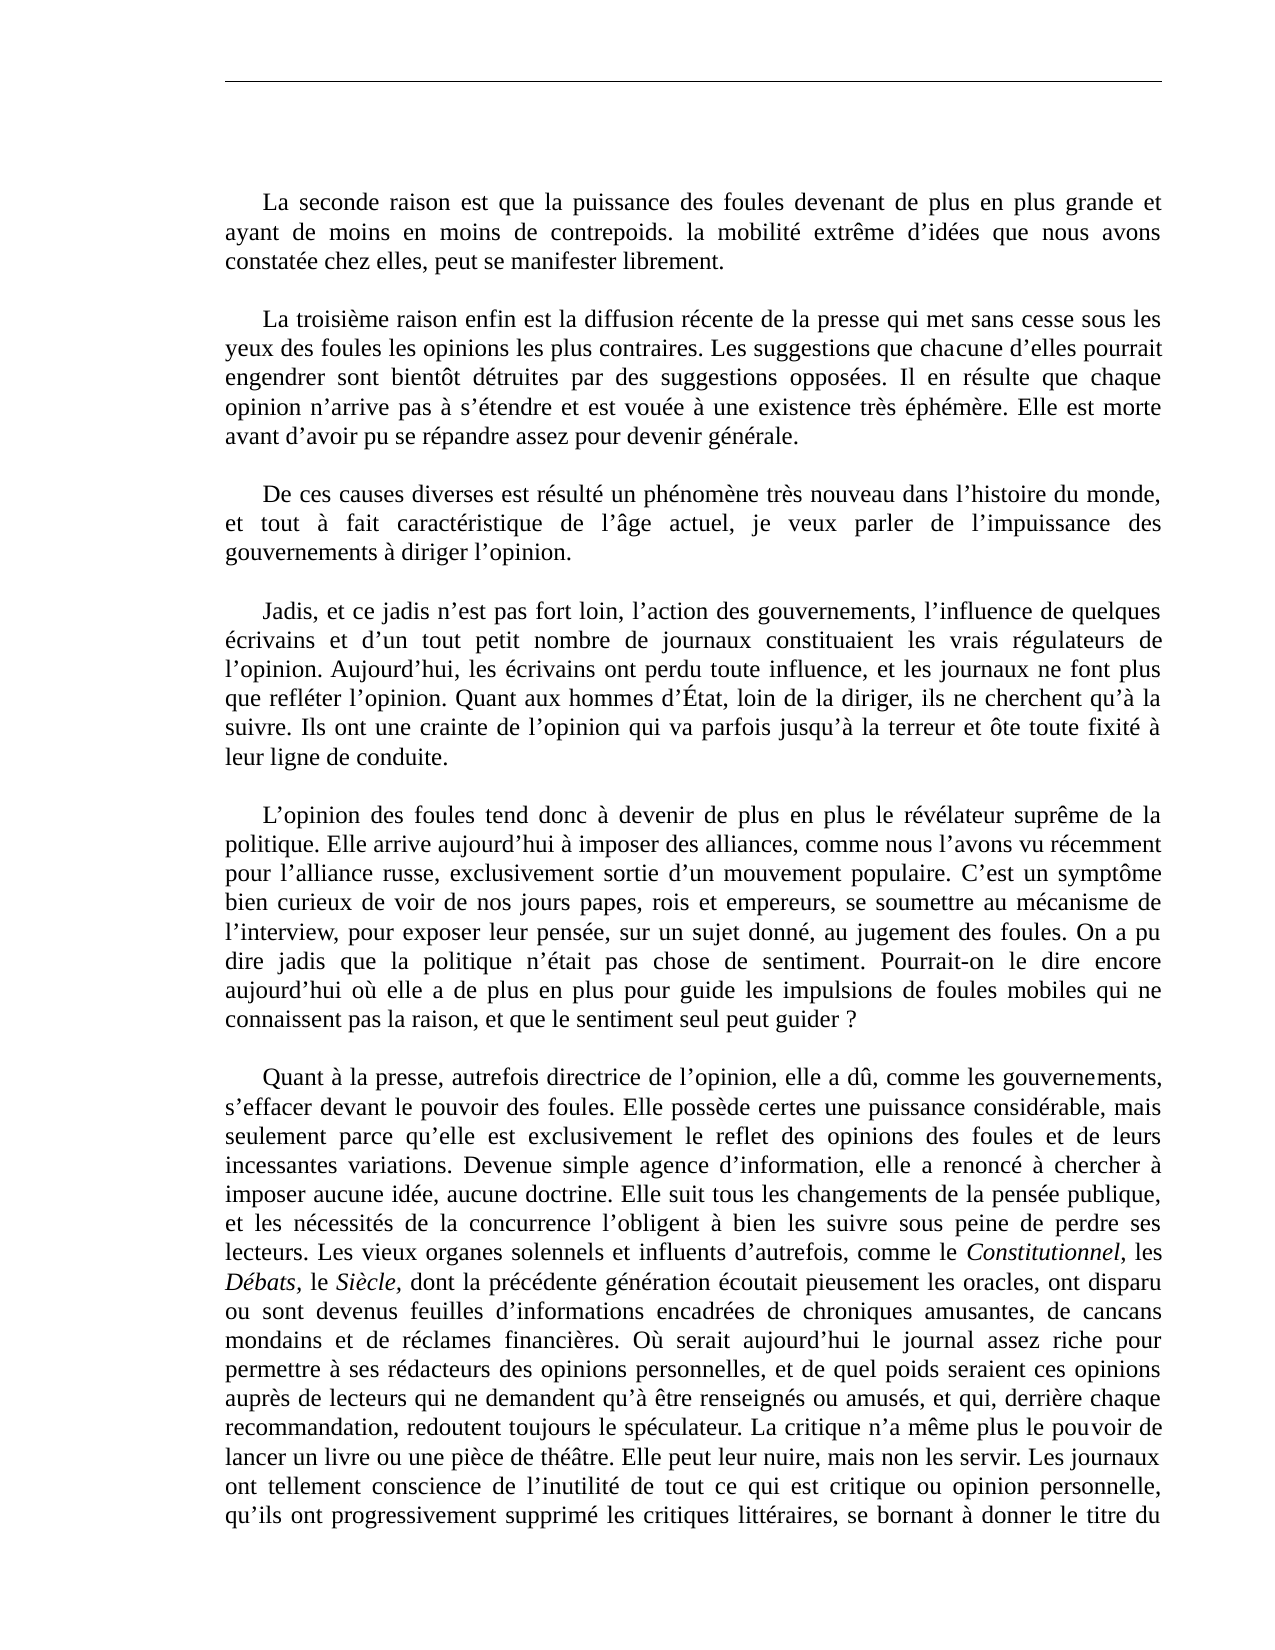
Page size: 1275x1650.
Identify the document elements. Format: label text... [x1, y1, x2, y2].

text La seconde raison est que la puissance des foules devenant de plus en plus grande et ayant de moins en moins de contrepoids. la mobilité extrême d’idées que nous avons constatée chez elles, peut se manifester librement. [225, 187, 1162, 275]
text Jadis, et ce jadis n’est pas fort loin, l’action des gouvernements, l’influence de quelques écrivains et d’un tout petit nombre de journaux constituaient les vrais régu­lateurs de l’opinion. Aujourd’hui, les écrivains ont perdu toute influence, et les journaux ne font plus que refléter l’opinion. Quant aux hommes d’État, loin de la diriger, ils ne cherchent qu’à la suivre. Ils ont une crainte de l’opinion qui va parfois jusqu’à la terreur et ôte toute fixité à leur ligne de conduite. [225, 596, 1162, 771]
text L’opinion des foules tend donc à devenir de plus en plus le révélateur suprême de la politique. Elle arrive aujourd’hui à imposer des alliances, comme nous l’avons vu récemment pour l’alliance russe, exclusivement sortie d’un mouvement populaire. C’est un symptôme bien curieux de voir de nos jours papes, rois et empereurs, se soumettre au mécanisme de l’interview, pour exposer leur pensée, sur un sujet donné, au jugement des foules. On a pu dire jadis que la politique n’était pas chose de sentiment. Pourrait-on le dire encore aujourd’hui où elle a de plus en plus pour guide les impulsions de foules mobiles qui ne connaissent pas la raison, et que le sentiment seul peut guider ? [225, 800, 1162, 1033]
text La troisième raison enfin est la diffusion récente de la presse qui met sans cesse sous les yeux des foules les opinions les plus contraires. Les suggestions que cha­cune d’elles pourrait engendrer sont bientôt détruites par des suggestions opposées. Il en résulte que chaque opinion n’arrive pas à s’étendre et est vouée à une existence très éphémère. Elle est morte avant d’avoir pu se répandre assez pour devenir générale. [225, 304, 1162, 450]
text Quant à la presse, autrefois directrice de l’opinion, elle a dû, comme les gouverne­ments, s’effacer devant le pouvoir des foules. Elle possède certes une puissance considérable, mais seulement parce qu’elle est exclusivement le reflet des opinions des foules et de leurs incessantes variations. Devenue simple agence d’information, elle a renoncé à chercher à imposer aucune idée, aucune doctrine. Elle suit tous les changements de la pensée publique, et les nécessités de la concurrence l’obligent à bien les suivre sous peine de perdre ses lecteurs. Les vieux organes solennels et influents d’autrefois, comme le Constitutionnel, les Débats, le Siècle, dont la précé­dente génération écoutait pieusement les oracles, ont disparu ou sont devenus feuilles d’informations encadrées de chroniques amusantes, de cancans mondains et de réclames financières. Où serait aujourd’hui le journal assez riche pour permettre à ses rédacteurs des opinions personnelles, et de quel poids seraient ces opinions auprès de lecteurs qui ne demandent qu’à être renseignés ou amusés, et qui, derrière chaque recommandation, redoutent toujours le spéculateur. La critique n’a même plus le pou­voir de lancer un livre ou une pièce de théâtre. Elle peut leur nuire, mais non les servir. Les journaux ont tellement conscience de l’inutilité de tout ce qui est critique ou opinion personnelle, qu’ils ont progressivement supprimé les critiques littéraires, se bornant à donner le titre du [225, 1062, 1162, 1529]
text De ces causes diverses est résulté un phénomène très nouveau dans l’histoire du monde, et tout à fait caractéristique de l’âge actuel, je veux parler de l’impuissance des gouvernements à diriger l’opinion. [225, 479, 1162, 567]
